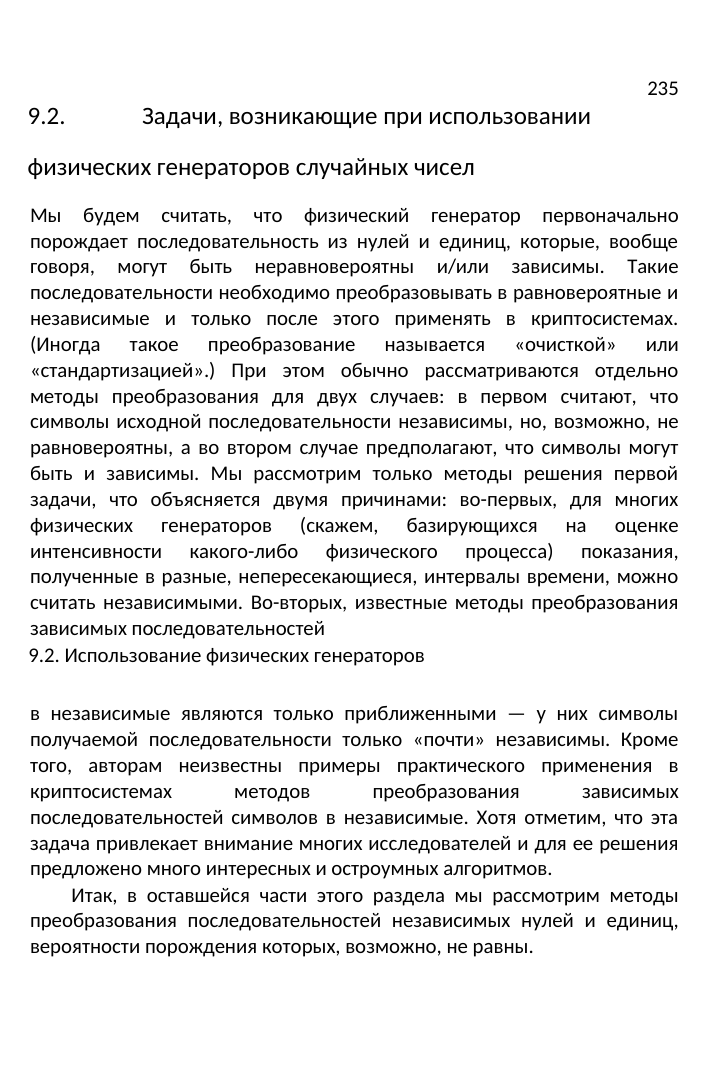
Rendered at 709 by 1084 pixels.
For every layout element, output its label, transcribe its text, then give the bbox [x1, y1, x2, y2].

text Мы будем считать, что физический генератор первоначально порождает последовательность из нулей и единиц, которые, вообще говоря, могут быть неравновероятны и/или зависимы. Такие последовательности необходимо преобразовывать в равновероятные и независимые и только после этого применять в криптосистемах. (Иногда такое преобразование называется «очисткой» или «стандартизацией».) При этом обычно рассматриваются отдельно методы преобразования для двух случаев: в первом считают, что символы исходной последовательности независимы, но, возможно, не равновероятны, а во втором случае предполагают, что символы могут быть и зависимы. Мы рассмотрим только методы решения первой задачи, что объясняется двумя причинами: во-первых, для многих физических генераторов (скажем, базирующихся на оценке интенсивности какого-либо физического процесса) показания, полученные в разные, непересекающиеся, интервалы времени, можно считать независимыми. Во-вторых, известные методы преобразования зависимых последовательностей [30, 202, 679, 641]
subtitle 9.2. Использование физических генераторов [28, 642, 680, 667]
text Итак, в оставшейся части этого раздела мы рассмотрим методы преобразования последовательностей независимых нулей и единиц, вероятности порождения которых, возможно, не равны. [30, 882, 679, 959]
subtitle физических генераторов случайных чисел [27, 151, 680, 182]
text 9.2. Задачи, возникающие при использовании [27, 100, 680, 131]
text в независимые являются только приближенными — у них символы получаемой последовательности только «почти» независимы. Кроме того, авторам неизвестны примеры практического применения в криптосистемах методов преобразования зависимых последовательностей символов в независимые. Хотя отметим, что эта задача привлекает внимание многих исследователей и для ее решения предложено много интересных и остроумных алгоритмов. [30, 701, 679, 881]
